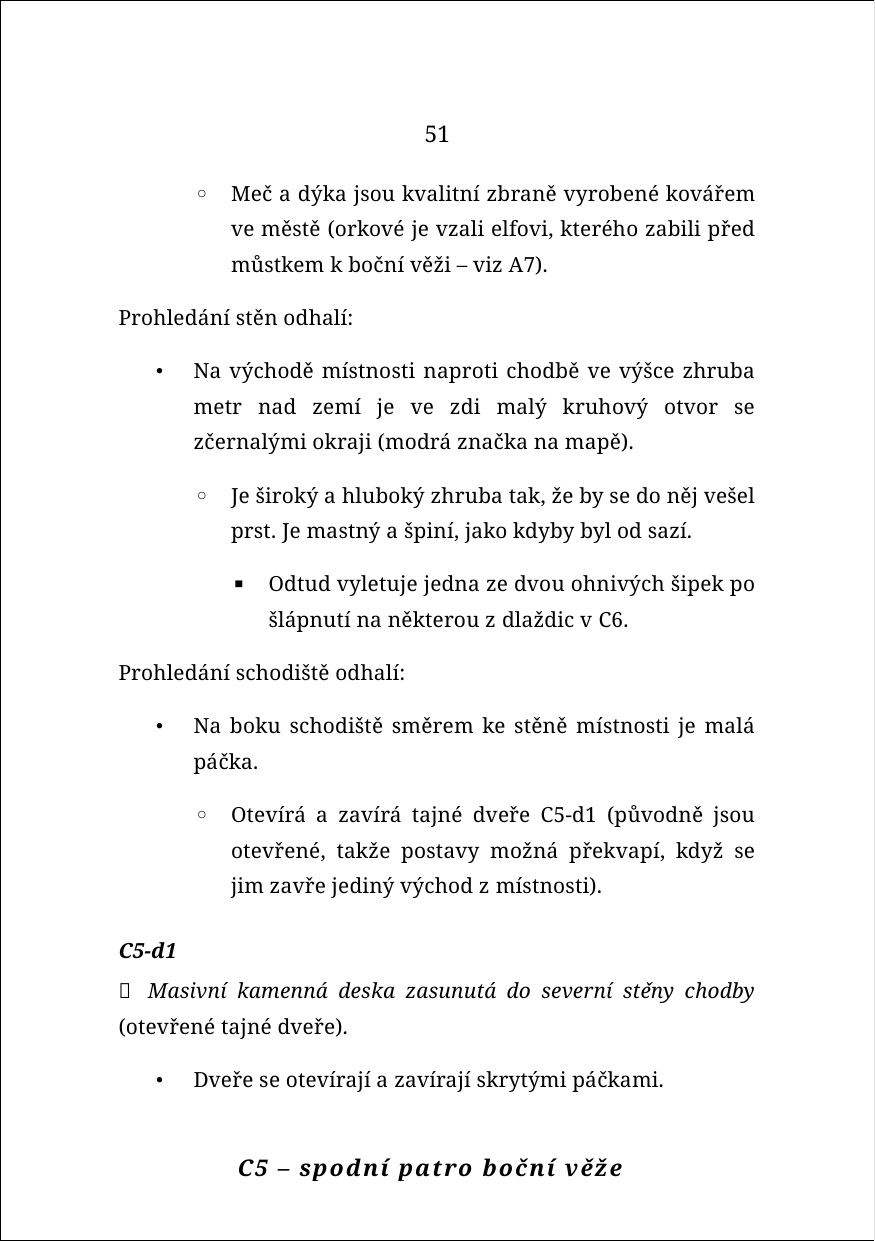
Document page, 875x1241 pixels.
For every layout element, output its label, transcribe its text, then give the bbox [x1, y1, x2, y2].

list Otevírá a⁠ zavírá tajné dveře C5-d1 (původně jsou otevřené, takže postavy možná překvapí, když se jim zavře jediný východ z⁠ místnosti). [193, 800, 756, 900]
text Prohledání schodiště odhalí: [118, 658, 756, 687]
list Dveře se otevírají a⁠ zavírají skrytými páčkami. [156, 1065, 756, 1094]
subtitle C5-d1 [118, 936, 756, 965]
list Meč a⁠ dýka jsou kvalitní zbraně vyrobené kovářem ve městě (orkové je vzali elfovi, kterého zabili před můstkem k⁠ boční věži – viz A7). [193, 179, 756, 278]
list Na východě místnosti naproti chodbě ve výšce zhruba metr nad zemí je ve zdi malý kruhový otvor se zčernalými okraji (modrá značka na mapě). [156, 356, 756, 456]
list Je široký a⁠ hluboký zhruba tak, že by se do něj vešel prst. Je mastný a⁠ špiní, jako kdyby byl od sazí. [193, 481, 756, 545]
text 🚪 Masivní kamenná deska zasunutá do severní stěny chodby (otevřené tajné dveře). [118, 976, 756, 1040]
text Prohledání stěn odhalí: [118, 303, 756, 332]
list Na boku schodiště směrem ke stěně místnosti je malá páčka. [156, 711, 756, 775]
list Odtud vyletuje jedna ze dvou ohnivých šipek po šlápnutí na některou z⁠ dlaždic v⁠ C6. [231, 569, 756, 633]
